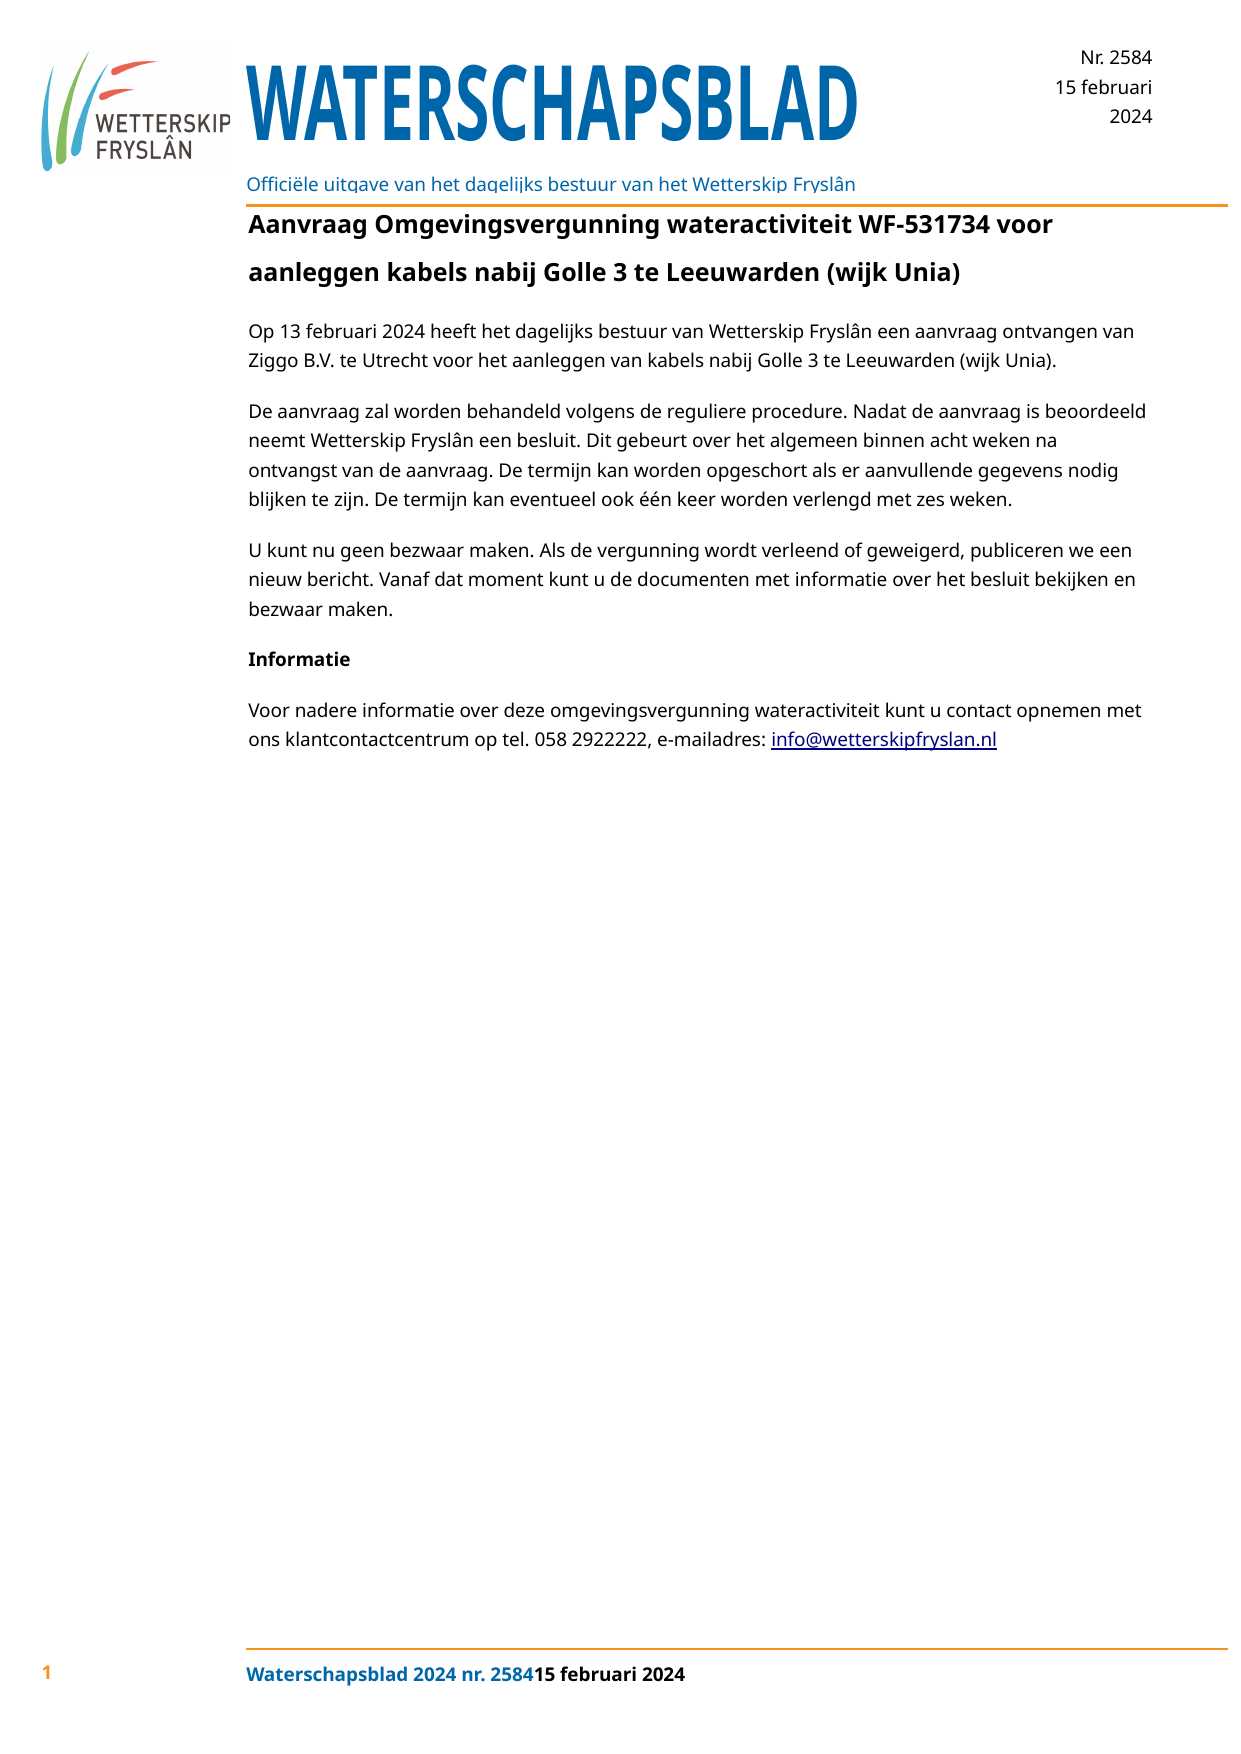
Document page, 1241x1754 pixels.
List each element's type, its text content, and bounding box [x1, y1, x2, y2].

picture [41, 47, 231, 172]
text Op 13 februari 2024 heeft het dagelijks bestuur van Wetterskip Fryslân een aanvraag ontvangen van Ziggo B.V. te Utrecht voor het aanleggen van kabels nabij Golle 3 te Leeuwarden (wijk Unia). [248, 318, 1152, 373]
text Aanvraag Omgevingsvergunning wateractiviteit WF-531734 voor aanleggen kabels nabij Golle 3 te Leeuwarden (wijk Unia) [248, 207, 1152, 288]
text U kunt nu geen bezwaar maken. Als de vergunning wordt verleend of geweigerd, publiceren we een nieuw bericht. Vanaf dat moment kunt u de documenten met informatie over het besluit bekijken en bezwaar maken. [248, 537, 1152, 622]
text De aanvraag zal worden behandeld volgens de reguliere procedure. Nadat de aanvraag is beoordeeld neemt Wetterskip Fryslân een besluit. Dit gebeurt over het algemeen binnen acht weken na ontvangst van de aanvraag. De termijn kan worden opgeschort als er aanvullende gegevens nodig blijken te zijn. De termijn kan eventueel ook één keer worden verlengd met zes weken. [248, 398, 1152, 512]
text Informatie [248, 647, 1152, 672]
text Voor nadere informatie over deze omgevingsvergunning wateractiviteit kunt u contact opnemen met ons klantcontactcentrum op tel. 058 2922222, e-mailadres: info@wetterskipfryslan.nl [248, 697, 1152, 752]
